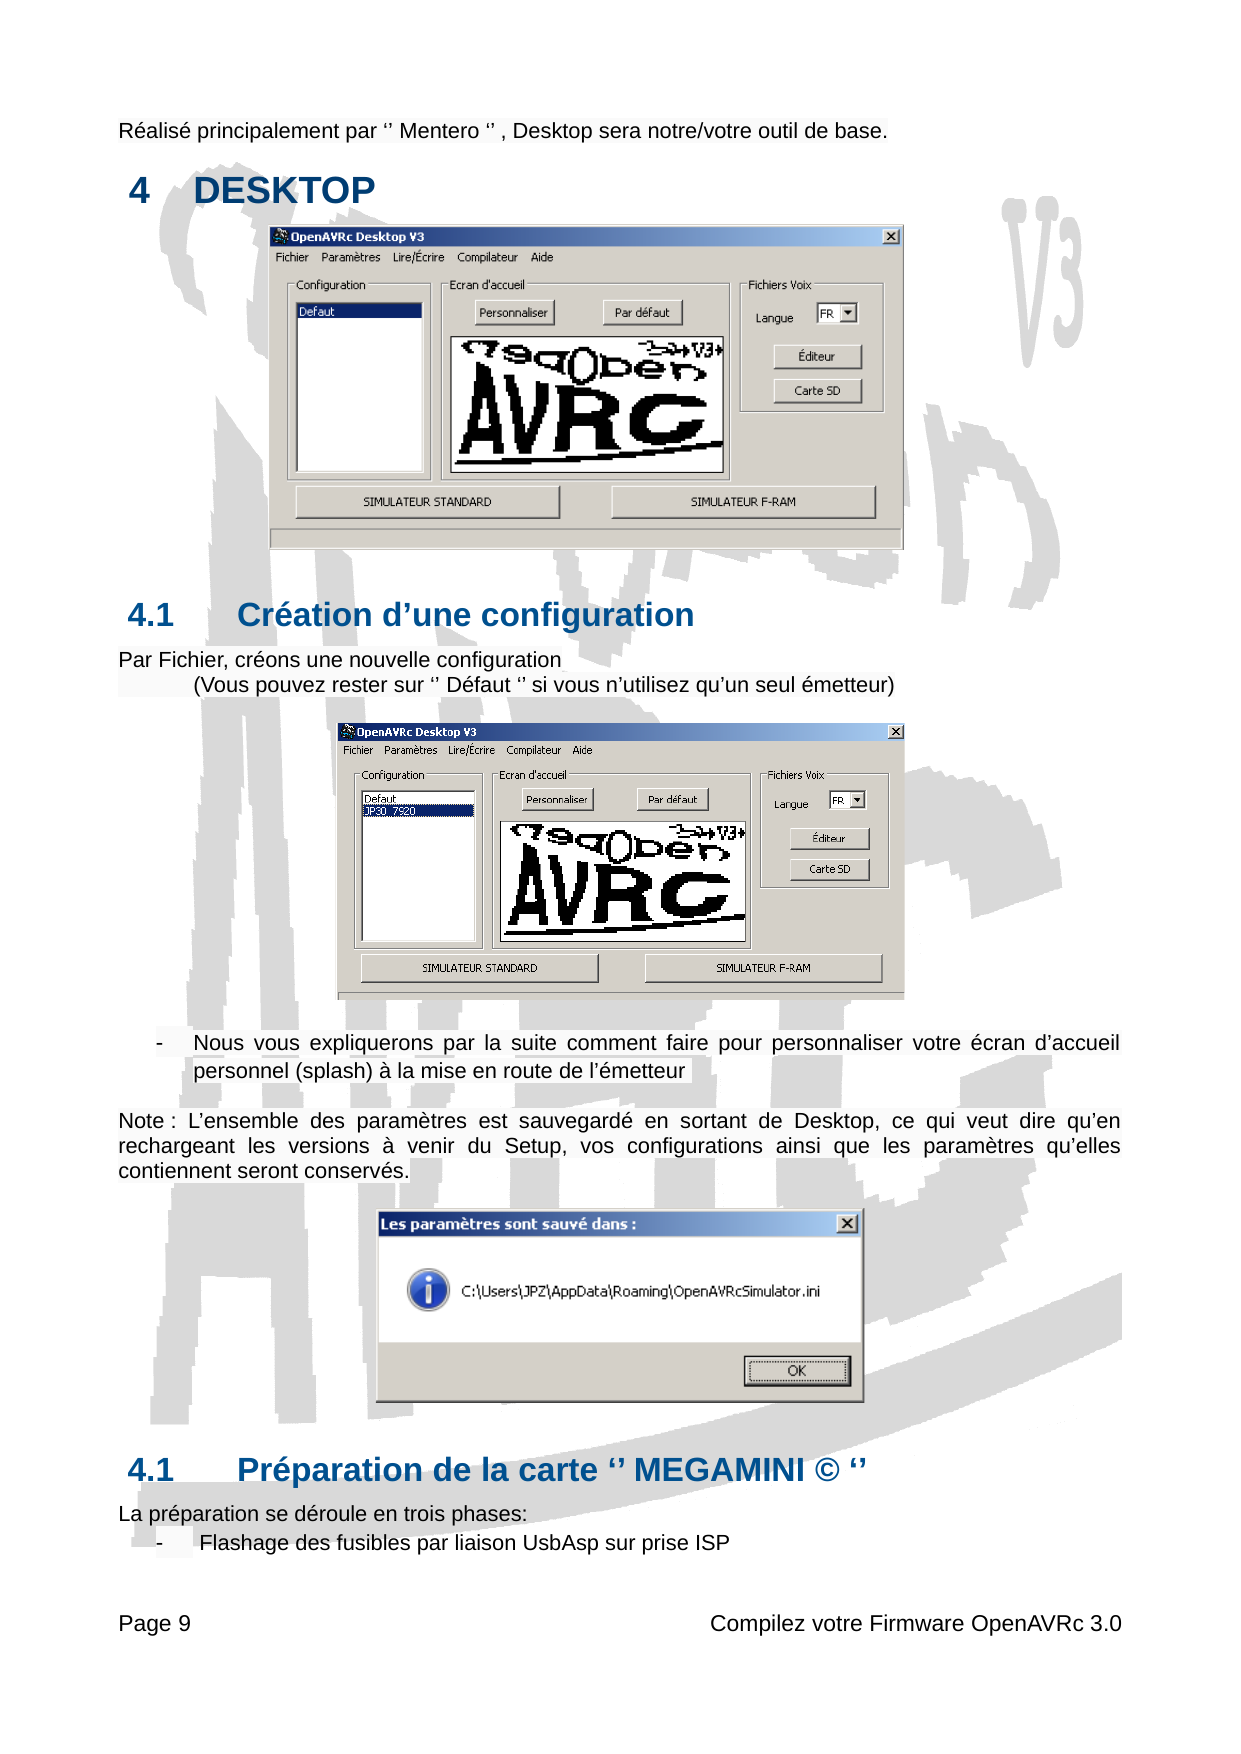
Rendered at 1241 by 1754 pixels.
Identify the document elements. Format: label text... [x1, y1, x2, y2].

text La préparation se déroule en trois phases: [118, 1501, 1122, 1526]
subtitle DESKTOP [118, 168, 1122, 212]
list Nous vous expliquerons par la suite comment faire pour personnaliser votre écran d’accueil personnel (splash) à la mise en route de l’émetteur [156, 1026, 1122, 1083]
list Flashage des fusibles par liaison UsbAsp sur prise ISP [193, 1526, 1122, 1558]
text Par Fichier, créons une nouvelle configuration [118, 646, 1122, 672]
text Note : L’ensemble des paramètres est sauvegardé en sortant de Desktop, ce qui veut dire qu’en rechargeant les versions à venir du Setup, vos configurations ainsi que les paramètres qu’elles contiennent seront conservés. [118, 1108, 1122, 1183]
subtitle Création d’une configuration [118, 595, 1122, 634]
subtitle Préparation de la carte ‘’ MEGAMINI © ‘’ [118, 1450, 1122, 1489]
text (Vous pouvez rester sur ‘’ Défaut ‘’ si vous n’utilisez qu’un seul émetteur) [118, 672, 1122, 697]
picture [375, 1208, 865, 1403]
text Réalisé principalement par ‘’ Mentero ‘’ , Desktop sera notre/votre outil de base. [118, 118, 1122, 143]
